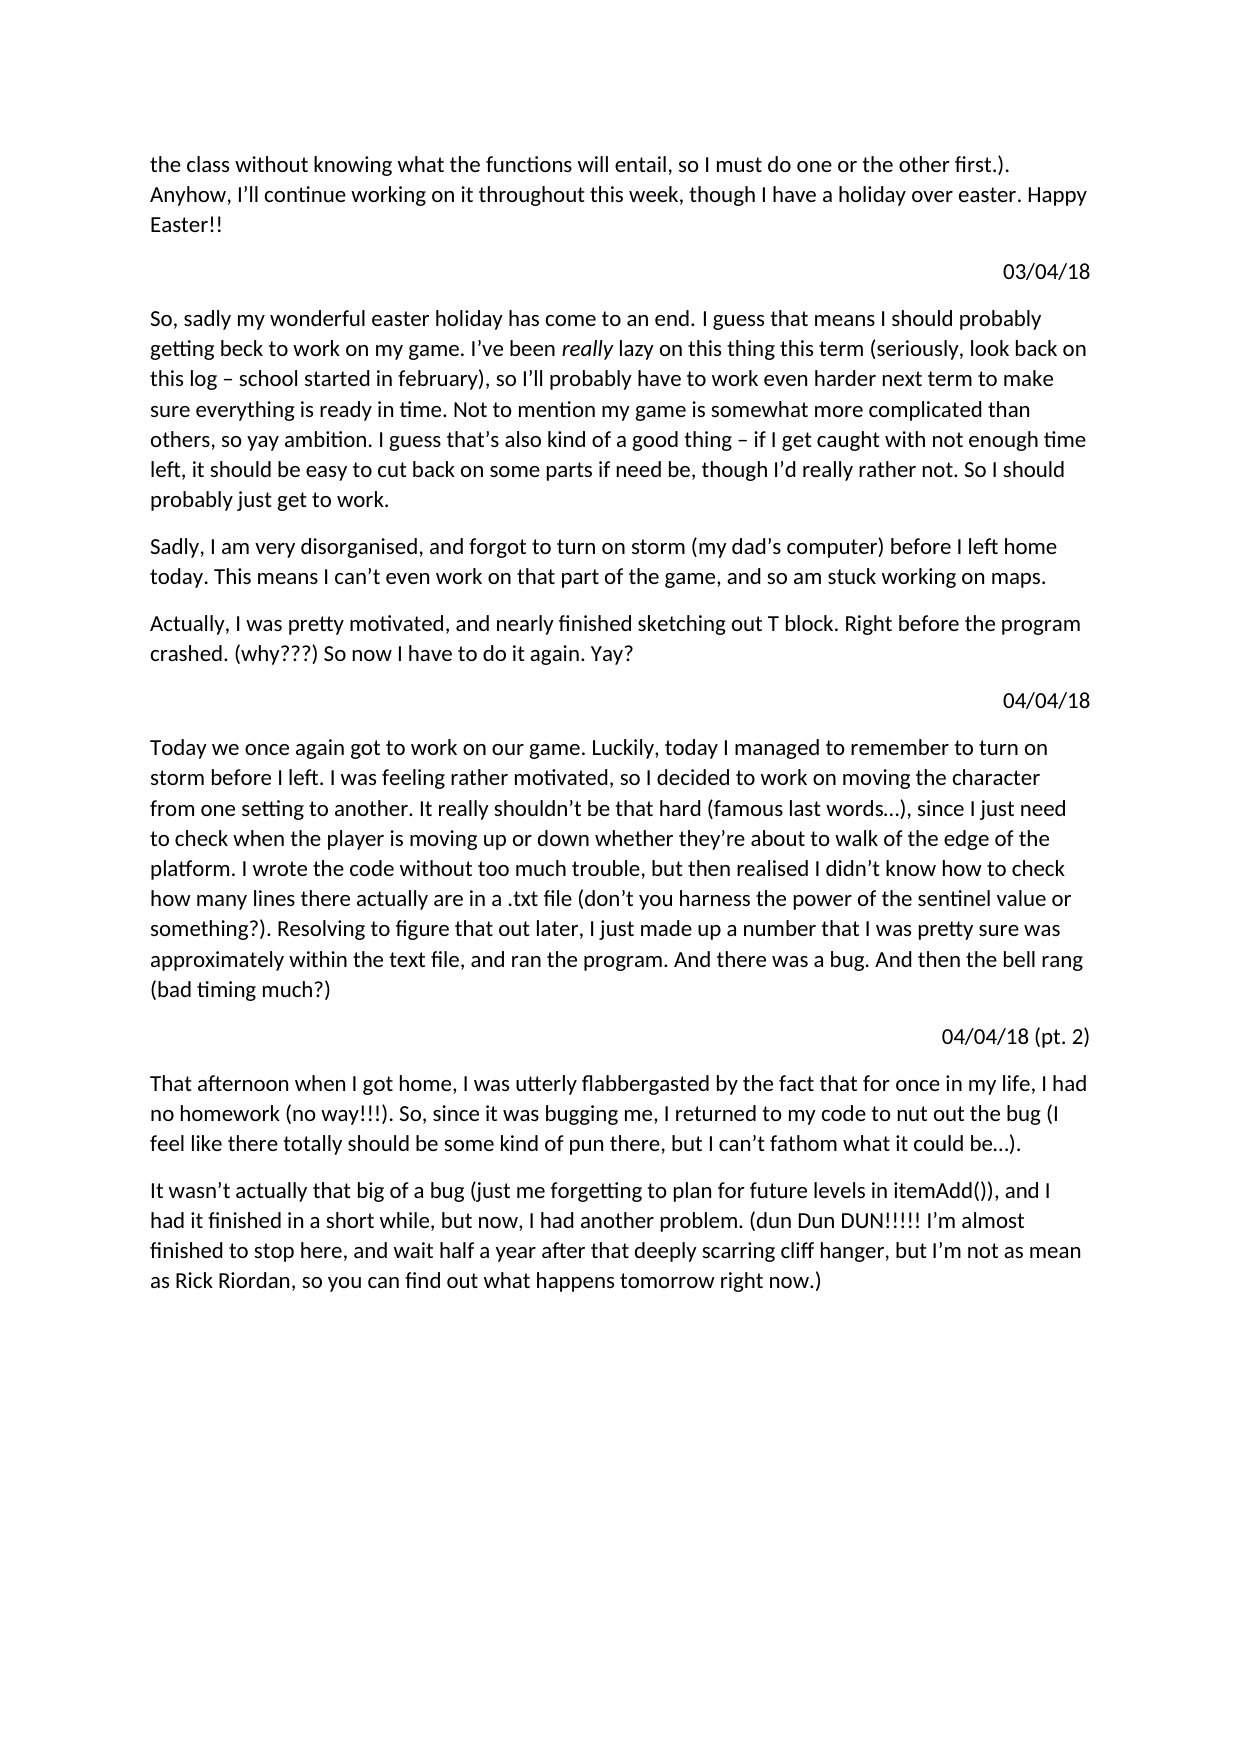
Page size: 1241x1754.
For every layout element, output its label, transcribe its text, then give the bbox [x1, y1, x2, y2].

text the class without knowing what the functions will entail, so I must do one or the other first.). Anyhow, I’ll continue working on it throughout this week, though I have a holiday over easter. Happy Easter!! [150, 150, 1090, 238]
text So, sadly my wonderful easter holiday has come to an end. I guess that means I should probably getting beck to work on my game. I’ve been really lazy on this thing this term (seriously, look back on this log – school started in february), so I’ll probably have to work even harder next term to make sure everything is ready in time. Not to mention my game is somewhat more complicated than others, so yay ambition. I guess that’s also kind of a good thing – if I get caught with not enough time left, it should be easy to cut back on some parts if need be, though I’d really rather not. So I should probably just get to work. [150, 304, 1090, 513]
text 04/04/18 (pt. 2) [150, 1022, 1090, 1050]
text Sadly, I am very disorganised, and forgot to turn on storm (my dad’s computer) before I left home today. This means I can’t even work on that part of the game, and so am stuck working on maps. [150, 532, 1090, 591]
text 03/04/18 [150, 257, 1090, 285]
text That afternoon when I got home, I was utterly flabbergasted by the fact that for once in my life, I had no homework (no way!!!). So, since it was bugging me, I returned to my code to nut out the bug (I feel like there totally should be some kind of pun there, but I can’t fathom what it could be…). [150, 1069, 1090, 1157]
text Today we once again got to work on our game. Luckily, today I managed to remember to turn on storm before I left. I was feeling rather motivated, so I decided to work on moving the character from one setting to another. It really shouldn’t be that hard (famous last words…), since I just need to check when the player is moving up or down whether they’re about to walk of the edge of the platform. I wrote the code without too much trouble, but then realised I didn’t know how to check how many lines there actually are in a .txt file (don’t you harness the power of the sentinel value or something?). Resolving to figure that out later, I just made up a number that I was pretty sure was approximately within the text file, and ran the program. And there was a bug. And then the bell rang (bad timing much?) [150, 733, 1090, 1003]
text It wasn’t actually that big of a bug (just me forgetting to plan for future levels in itemAdd()), and I had it finished in a short while, but now, I had another problem. (dun Dun DUN!!!!! I’m almost finished to stop here, and wait half a year after that deeply scarring cliff hanger, but I’m not as mean as Rick Riordan, so you can find out what happens tomorrow right now.) [150, 1176, 1090, 1295]
text Actually, I was pretty motivated, and nearly finished sketching out T block. Right before the program crashed. (why???) So now I have to do it again. Yay? [150, 609, 1090, 668]
text 04/04/18 [150, 686, 1090, 714]
